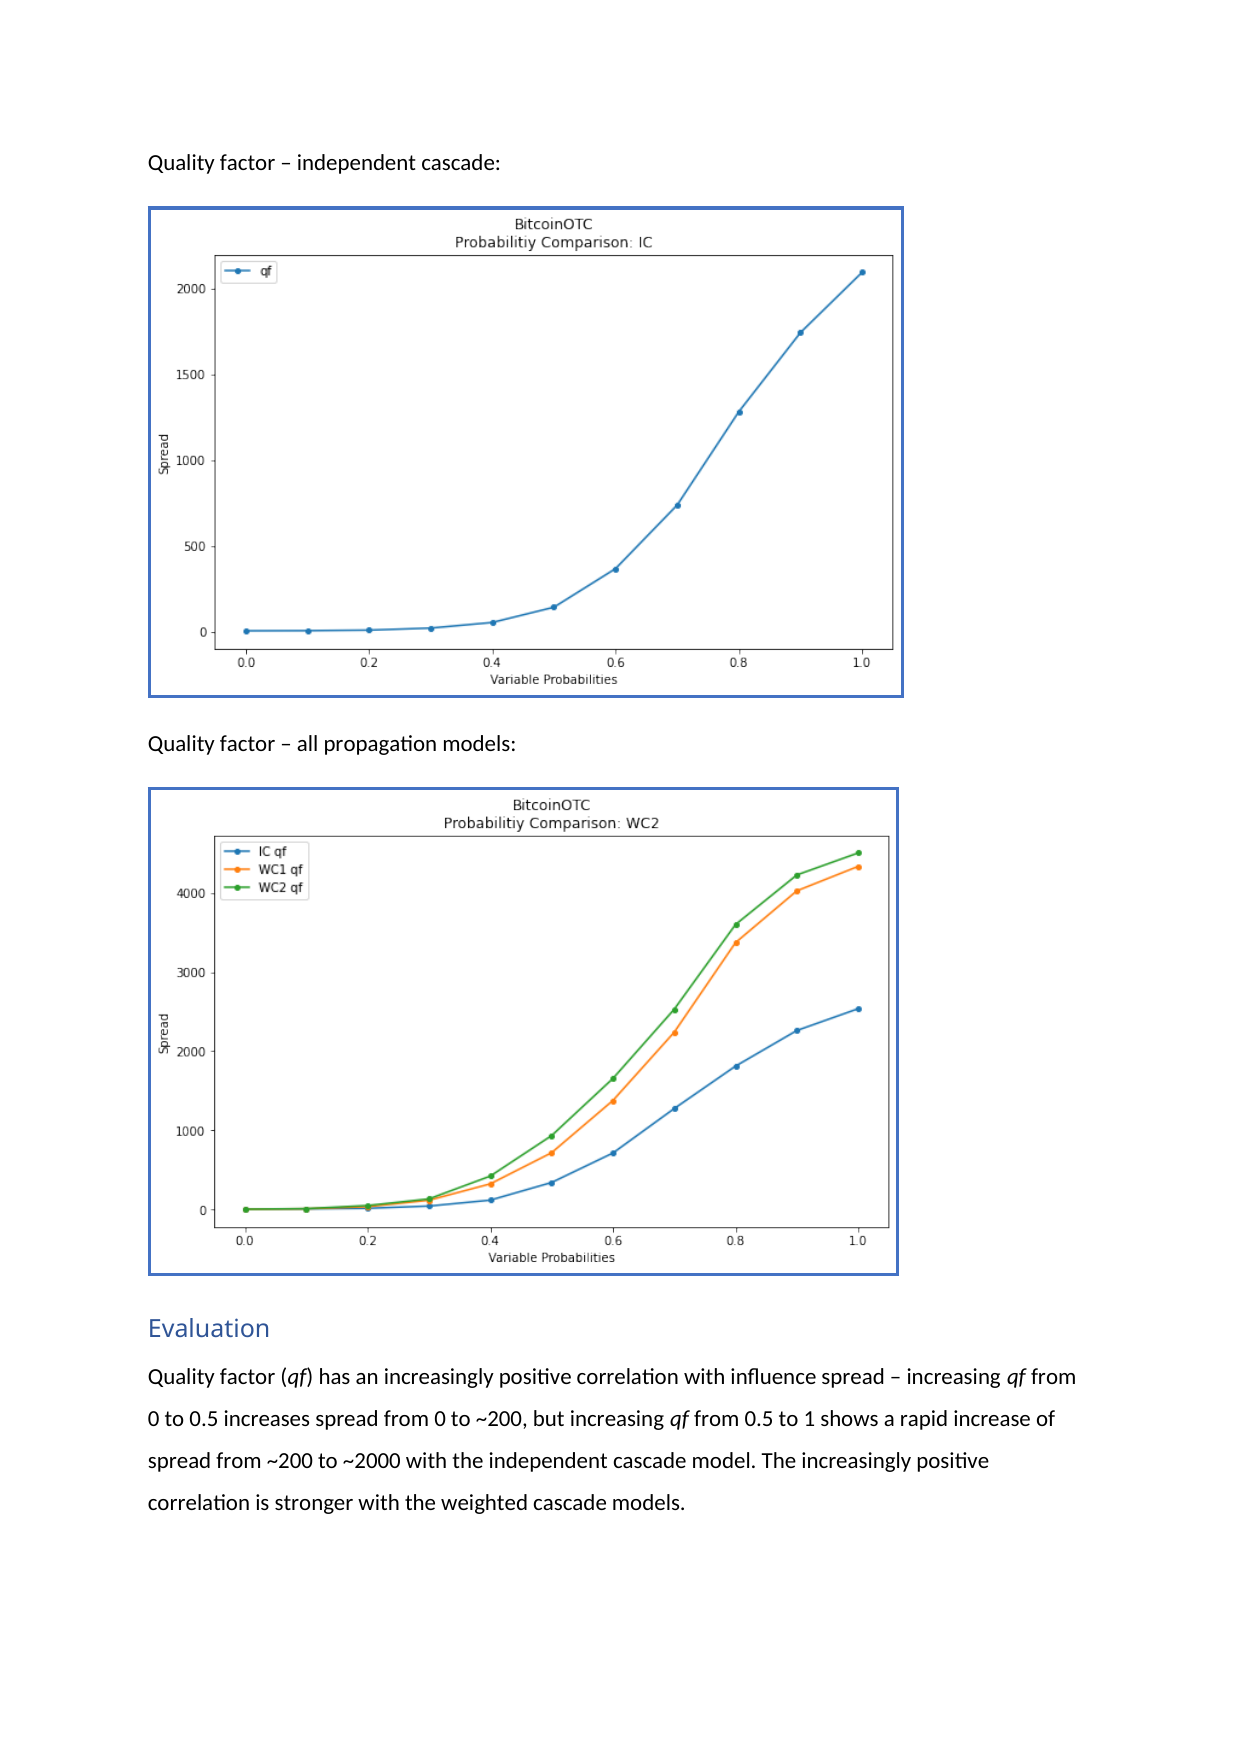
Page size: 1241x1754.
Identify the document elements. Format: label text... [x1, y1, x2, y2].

text Quality factor (qf) has an increasingly positive correlation with influence spread – increasing qf from 0 to 0.5 increases spread from 0 to ~200, but increasing qf from 0.5 to 1 shows a rapid increase of spread from ~200 to ~2000 with the independent cascade model. The increasingly positive correlation is stronger with the weighted cascade models. [148, 1362, 1092, 1516]
text Quality factor – all propagation models: [148, 729, 1092, 757]
text Quality factor – independent cascade: [148, 148, 1092, 176]
subtitle Evaluation [148, 1311, 1092, 1345]
